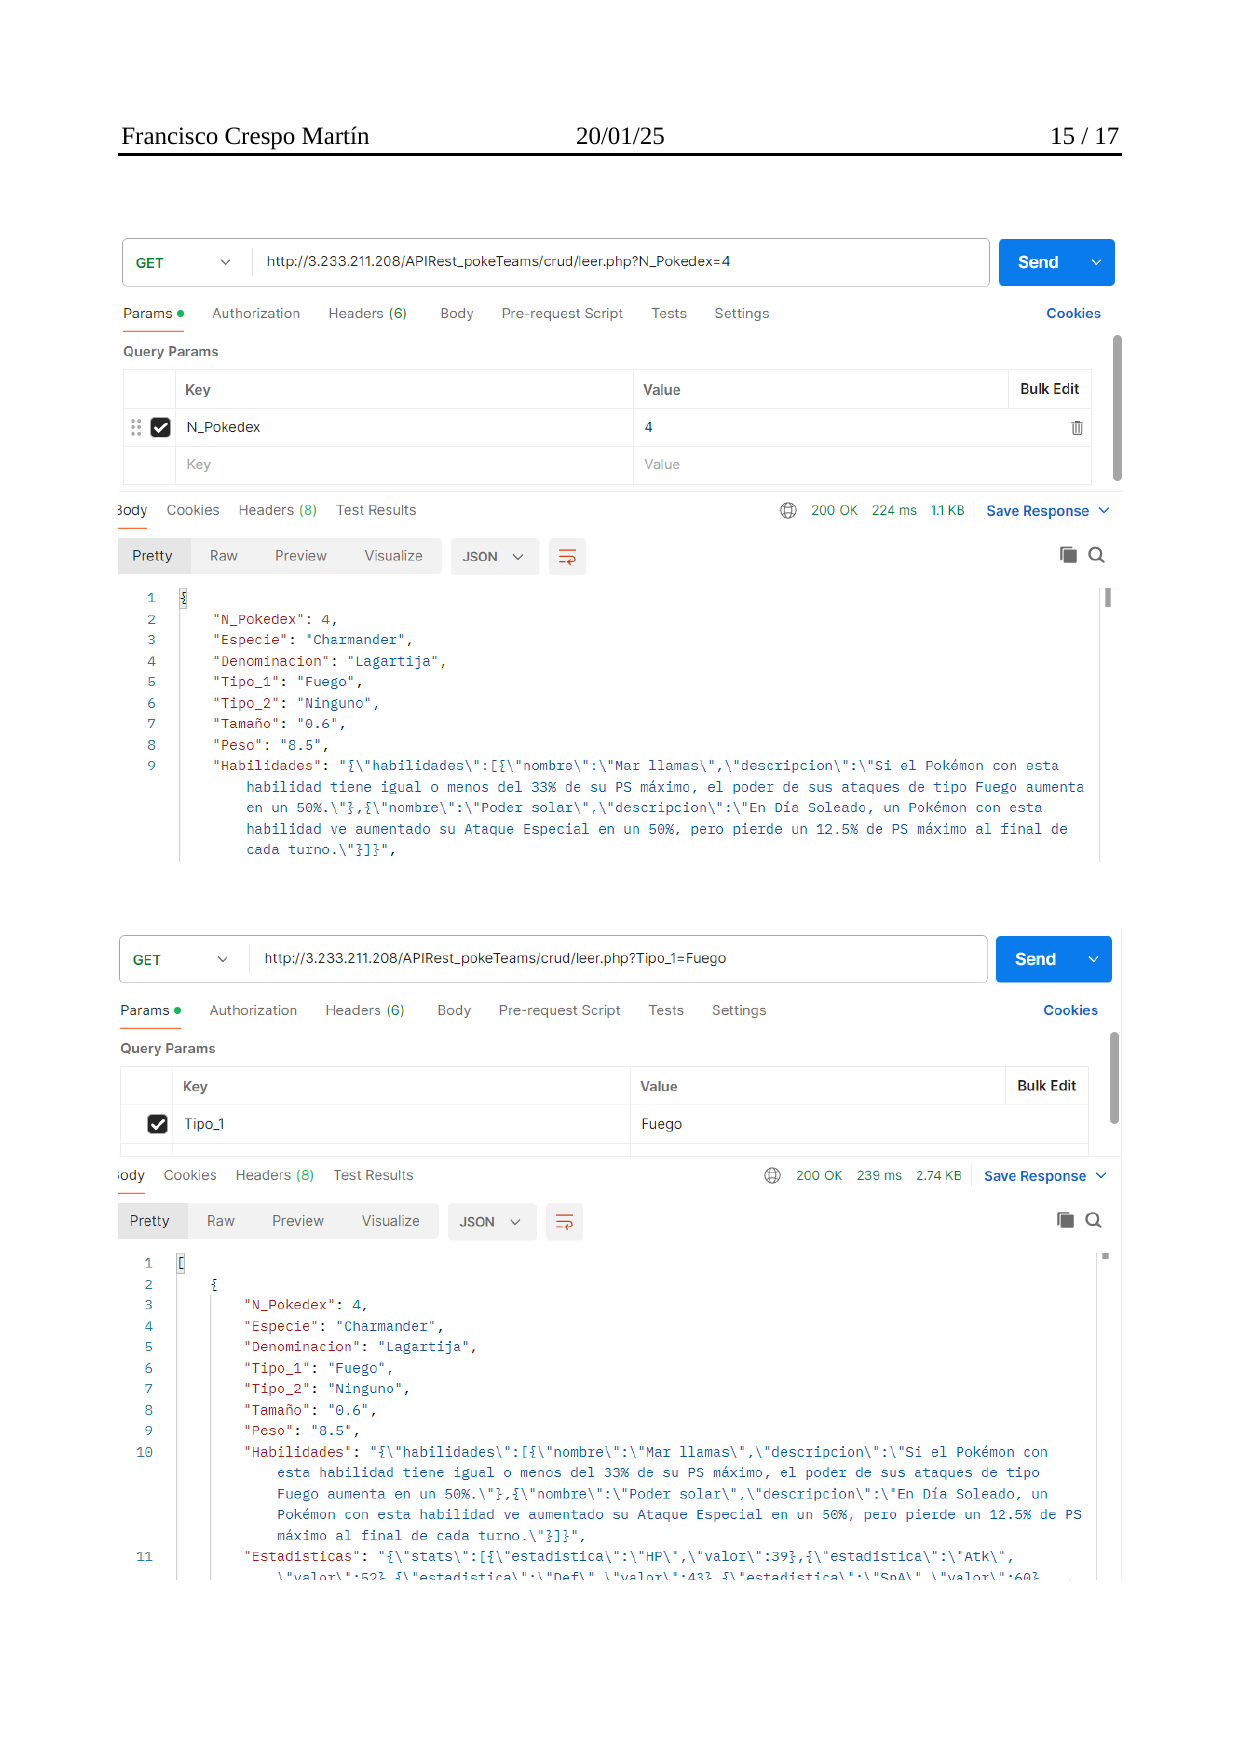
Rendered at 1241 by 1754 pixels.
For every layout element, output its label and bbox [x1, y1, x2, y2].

picture [118, 232, 1123, 862]
picture [118, 928, 1123, 1580]
